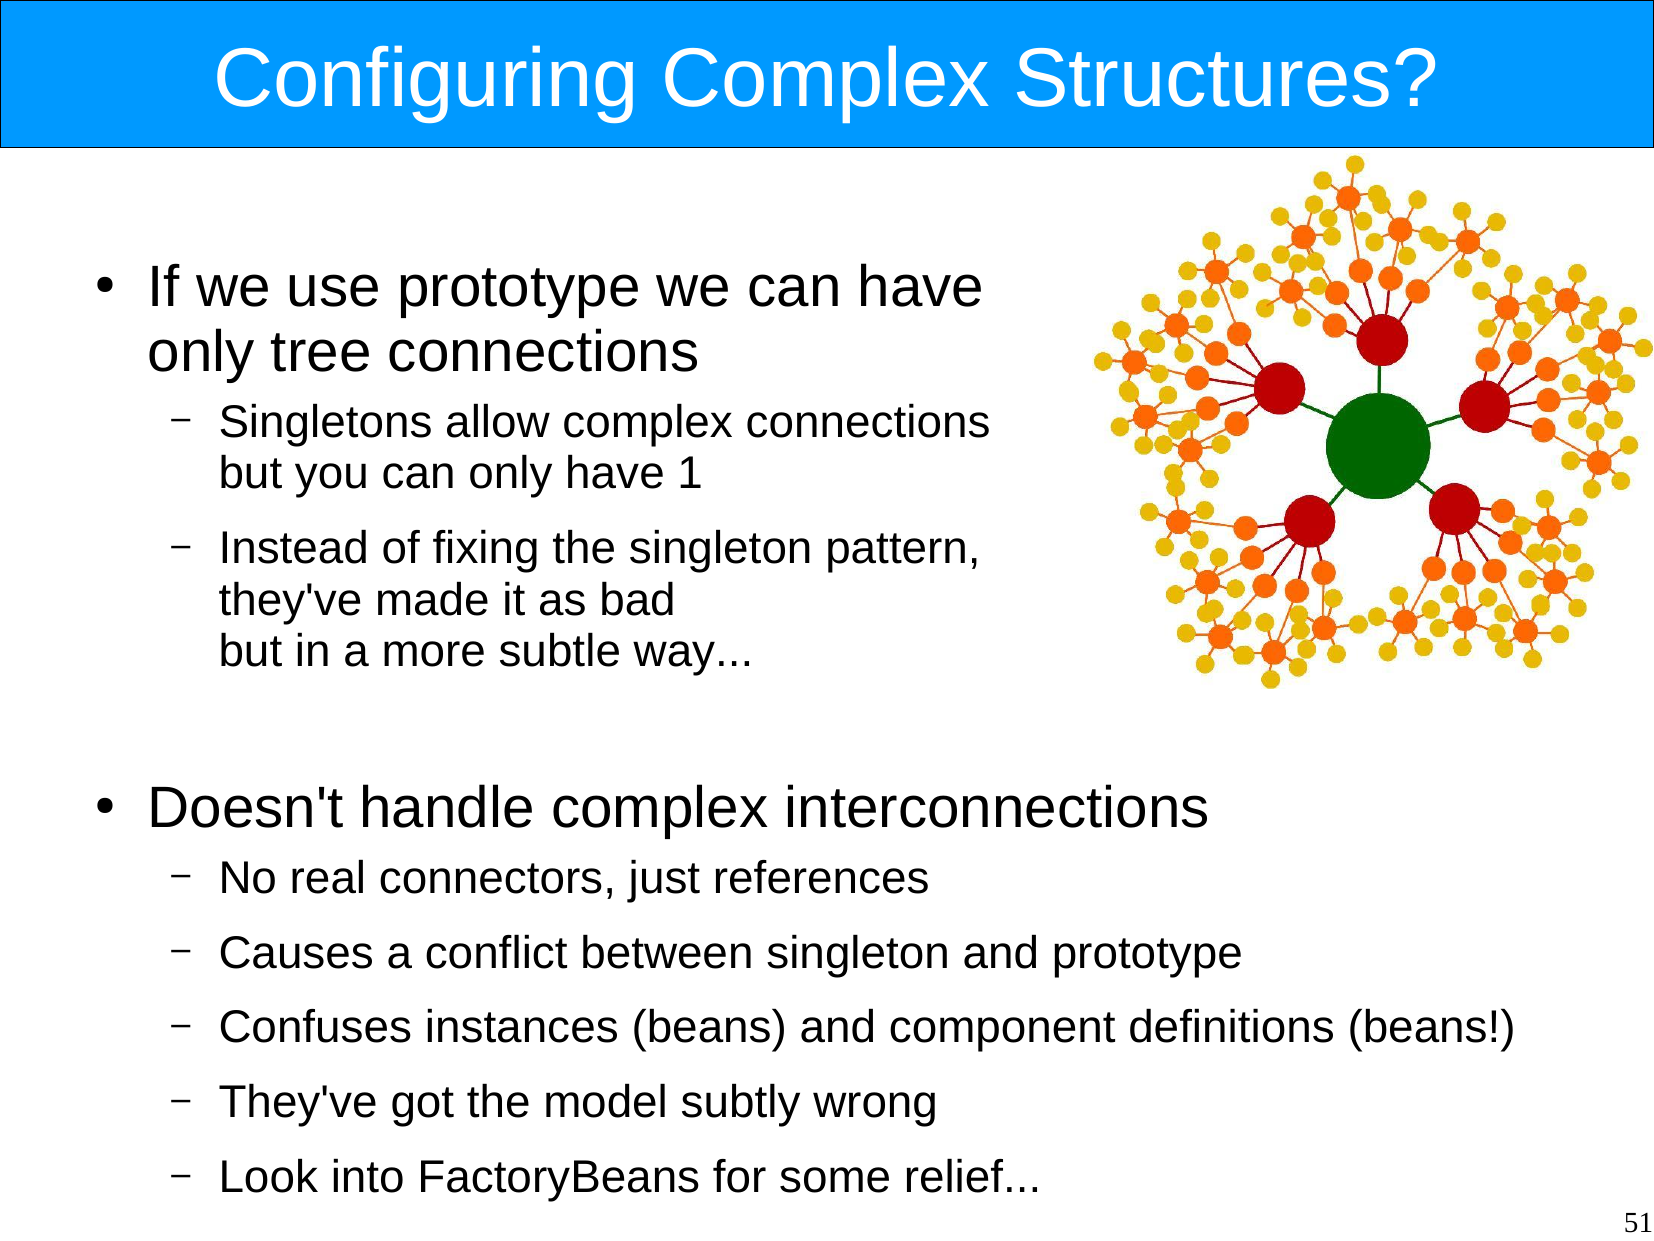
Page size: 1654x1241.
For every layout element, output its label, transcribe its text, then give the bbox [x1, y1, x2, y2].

title Configuring Complex Structures? [82, 21, 1571, 135]
picture [1092, 153, 1654, 689]
list If we use prototype we can have only tree connections Singletons allow complex connections but you can only have 1 Instead of fixing the singleton pattern, they've made it as bad but in a more subtle way... Doesn't handle complex interconnections No real connectors, just references Causes a conflict between singleton and prototype Confuses instances (beans) and component definitions (beans!) They've got the model subtly wrong Look into FactoryBeans for some relief... [76, 177, 1565, 1199]
